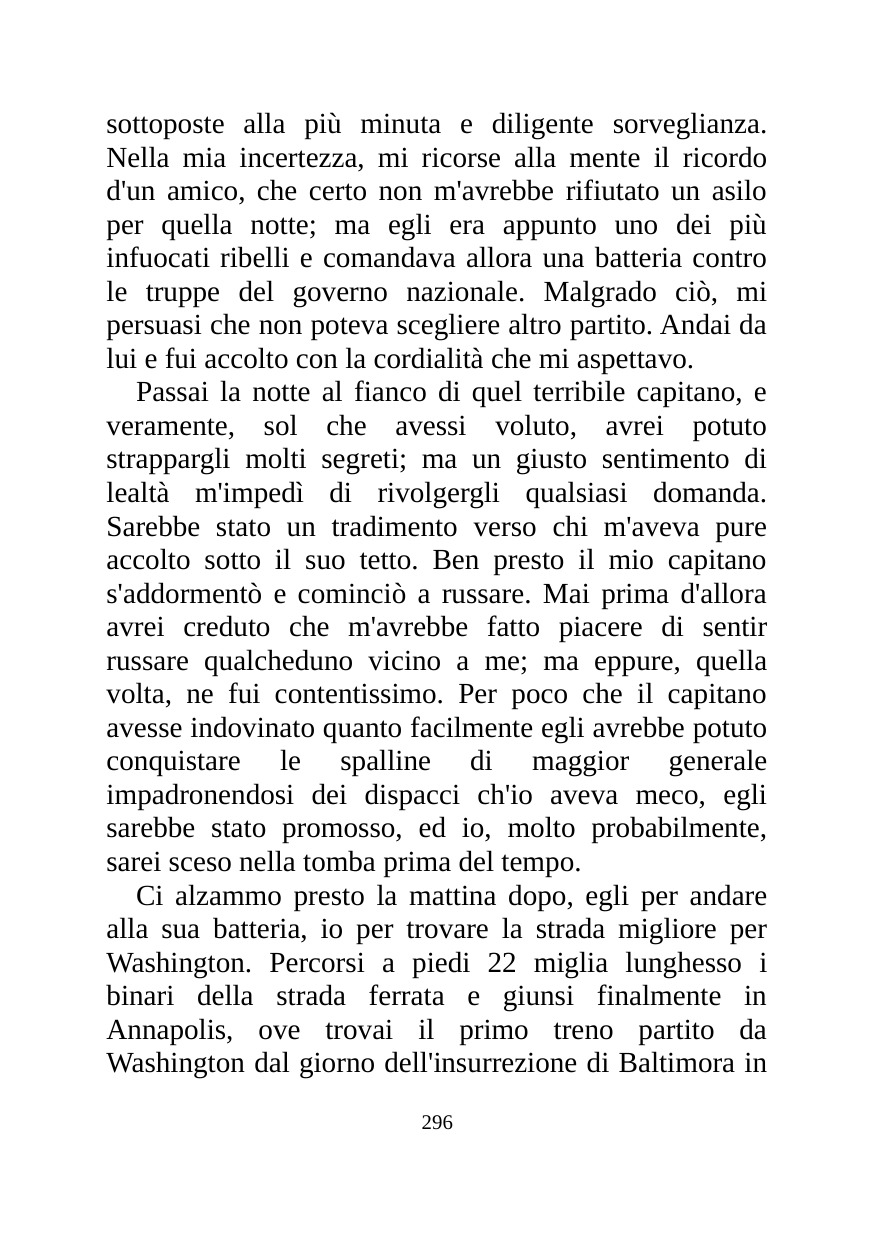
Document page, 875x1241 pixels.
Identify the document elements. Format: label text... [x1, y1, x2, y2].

text sottoposte alla più minuta e diligente sorveglianza. Nella mia incertezza, mi ricorse alla mente il ricordo d'un amico, che certo non m'avrebbe rifiutato un asilo per quella notte; ma egli era appunto uno dei più infuocati ribelli e comandava allora una batteria contro le truppe del governo nazionale. Malgrado ciò, mi persuasi che non poteva scegliere altro partito. Andai da lui e fui accolto con la cordialità che mi aspettavo. [106, 106, 768, 374]
text Passai la notte al fianco di quel terribile capitano, e veramente, sol che avessi voluto, avrei potuto strappargli molti segreti; ma un giusto sentimento di lealtà m'impedì di rivolgergli qualsiasi domanda. Sarebbe stato un tradimento verso chi m'aveva pure accolto sotto il suo tetto. Ben presto il mio capitano s'addormentò e cominciò a russare. Mai prima d'allora avrei creduto che m'avrebbe fatto piacere di sentir russare qualcheduno vicino a me; ma eppure, quella volta, ne fui contentissimo. Per poco che il capitano avesse indovinato quanto facilmente egli avrebbe potuto conquistare le spalline di maggior generale impadronendosi dei dispacci ch'io aveva meco, egli sarebbe stato promosso, ed io, molto probabilmente, sarei sceso nella tomba prima del tempo. [106, 374, 768, 878]
text Ci alzammo presto la mattina dopo, egli per andare alla sua batteria, io per trovare la strada migliore per Washington. Percorsi a piedi 22 miglia lunghesso i binari della strada ferrata e giunsi finalmente in Annapolis, ove trovai il primo treno partito da Washington dal giorno dell'insurrezione di Baltimora in [106, 878, 768, 1079]
